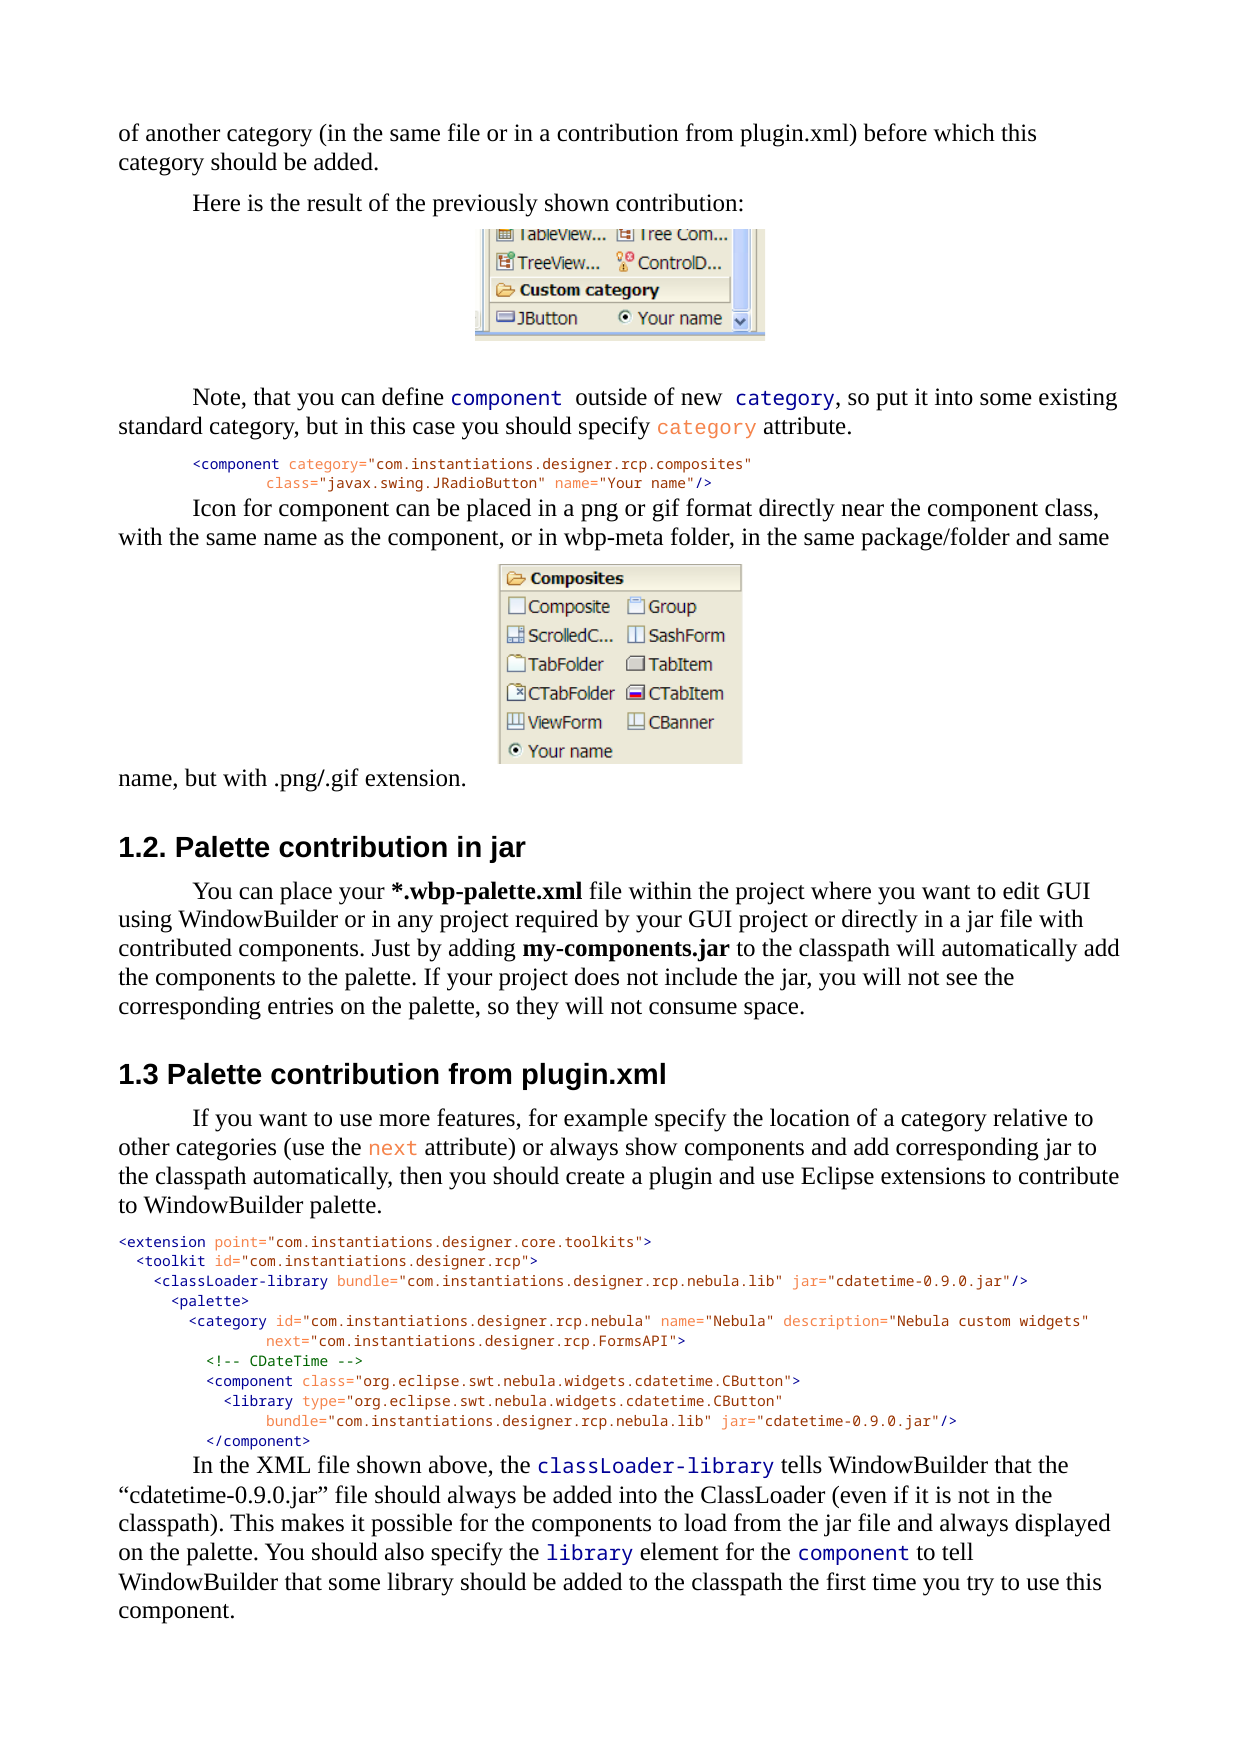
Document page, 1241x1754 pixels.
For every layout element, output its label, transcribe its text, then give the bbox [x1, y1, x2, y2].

subtitle 1.2. Palette contribution in jar [118, 830, 1122, 863]
text <library type="org.eclipse.swt.nebula.widgets.cdatetime.CButton" bundle="com.instantiations.designer.rcp.nebula.lib" jar="cdatetime-0.9.0.jar"/> [118, 1391, 1122, 1430]
text <extension point="com.instantiations.designer.core.toolkits"> [118, 1231, 1122, 1251]
text </component> [118, 1430, 1122, 1450]
text Icon for component can be placed in a png or gif format directly near the component class, with the same name as the component, or in wbp-meta folder, in the same package/folder and same name, but with .png/.gif extension. [118, 493, 1122, 792]
text <!-- CDateTime --> [118, 1351, 1122, 1371]
text <category id="com.instantiations.designer.rcp.nebula" name="Nebula" description="Nebula custom widgets" next="com.instantiations.designer.rcp.FormsAPI"> [118, 1311, 1122, 1351]
text In the XML file shown above, the classLoader-library tells WindowBuilder that the “cdatetime-0.9.0.jar” file should always be added into the ClassLoader (even if it is not in the classpath). This makes it possible for the components to load from the jar file and always displayed on the palette. You should also specify the library element for the component to tell WindowBuilder that some library should be added to the classpath the first time you try to use this component. [118, 1450, 1122, 1624]
text Here is the result of the previously shown contribution: [118, 188, 1122, 217]
picture [497, 564, 743, 764]
picture [475, 229, 765, 341]
text <toolkit id="com.instantiations.designer.rcp"> [118, 1251, 1122, 1271]
text class="javax.swing.JRadioButton" name="Your name"/> [118, 473, 1122, 493]
text <component category="com.instantiations.designer.rcp.composites" [118, 453, 1122, 473]
text If you want to use more features, for example specify the location of a category relative to other categories (use the next attribute) or always show components and add corresponding jar to the classpath automatically, then you should create a plugin and use Eclipse extensions to contribute to WindowBuilder palette. [118, 1103, 1122, 1219]
text of another category (in the same file or in a contribution from plugin.xml) before which this category should be added. [118, 118, 1122, 176]
text Note, that you can define component outside of new category, so put it into some existing standard category, but in this case you should specify category attribute. [118, 382, 1122, 441]
text You can place your *.wbp-palette.xml file within the project where you want to edit GUI using WindowBuilder or in any project required by your GUI project or directly in a jar file with contributed components. Just by adding my-components.jar to the classpath will automatically add the components to the palette. If your project does not include the jar, you will not see the corresponding entries on the palette, so they will not consume space. [118, 876, 1122, 1019]
subtitle 1.3 Palette contribution from plugin.xml [118, 1057, 1122, 1091]
text <component class="org.eclipse.swt.nebula.widgets.cdatetime.CButton"> [118, 1371, 1122, 1391]
text <classLoader-library bundle="com.instantiations.designer.rcp.nebula.lib" jar="cdatetime-0.9.0.jar"/> [118, 1271, 1122, 1291]
text <palette> [118, 1291, 1122, 1311]
